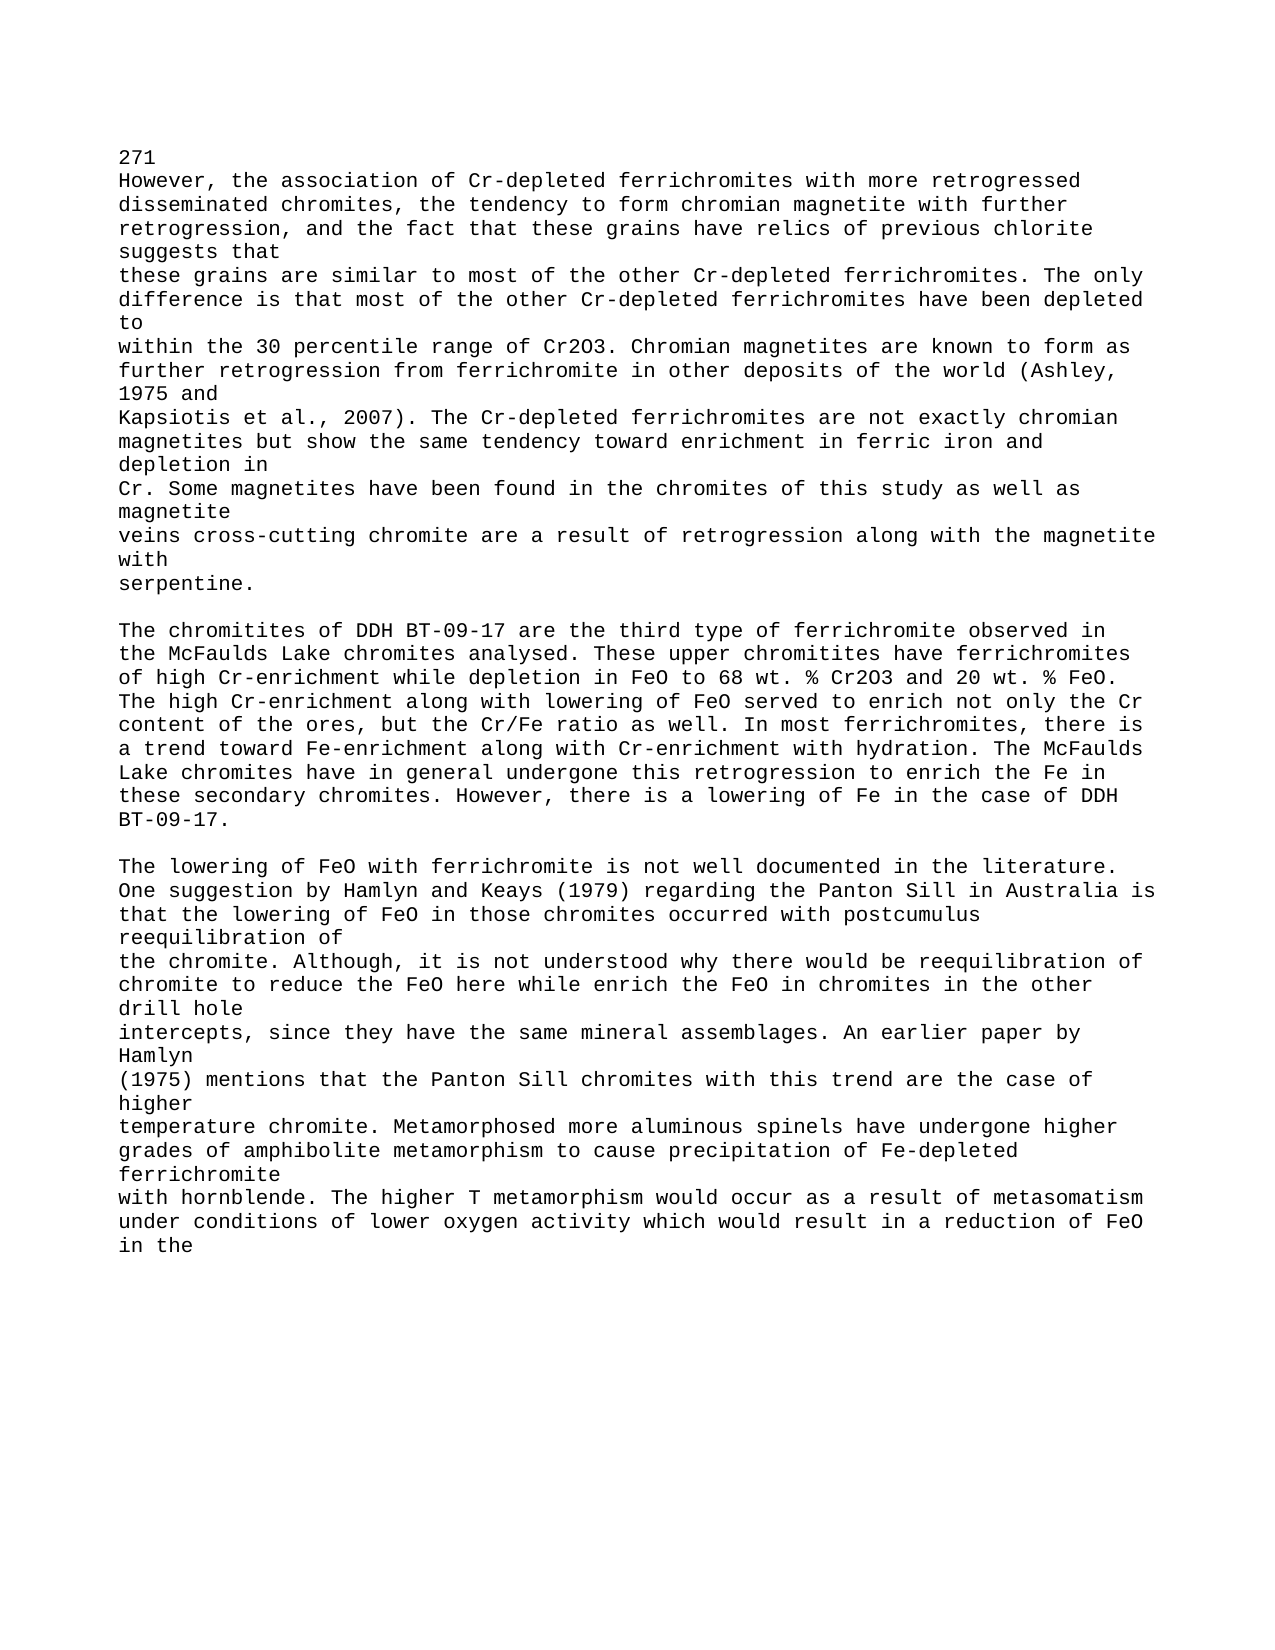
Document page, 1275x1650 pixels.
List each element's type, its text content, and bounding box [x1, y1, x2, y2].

text veins cross-cutting chromite are a result of retrogression along with the magnetite with [118, 525, 1157, 572]
text further retrogression from ferrichromite in other deposits of the world (Ashley, 1975 and [118, 360, 1157, 407]
text 271 [118, 147, 1157, 171]
text these grains are similar to most of the other Cr-depleted ferrichromites. The only [118, 265, 1157, 289]
text that the lowering of FeO in those chromites occurred with postcumulus reequilibration of [118, 903, 1157, 951]
text intercepts, since they have the same mineral assemblages. An earlier paper by Hamlyn [118, 1022, 1157, 1069]
text serpentine. [118, 572, 1157, 596]
text disseminated chromites, the tendency to form chromian magnetite with further [118, 194, 1157, 218]
text with hornblende. The higher T metamorphism would occur as a result of metasomatism [118, 1187, 1157, 1211]
text Kapsiotis et al., 2007). The Cr-depleted ferrichromites are not exactly chromian [118, 407, 1157, 431]
text magnetites but show the same tendency toward enrichment in ferric iron and depletion in [118, 431, 1157, 478]
text under conditions of lower oxygen activity which would result in a reduction of FeO in the [118, 1211, 1157, 1258]
text The lowering of FeO with ferrichromite is not well documented in the literature. [118, 856, 1157, 880]
text the chromite. Although, it is not understood why there would be reequilibration of [118, 951, 1157, 974]
text One suggestion by Hamlyn and Keays (1979) regarding the Panton Sill in Australia is [118, 880, 1157, 903]
text difference is that most of the other Cr-depleted ferrichromites have been depleted to [118, 289, 1157, 336]
text the McFaulds Lake chromites analysed. These upper chromitites have ferrichromites of high Cr-enrichment while depletion in FeO to 68 wt. % Cr2O3 and 20 wt. % FeO. The high Cr-enrichment along with lowering of FeO served to enrich not only the Cr content of the ores, but the Cr/Fe ratio as well. In most ferrichromites, there is a trend toward Fe-enrichment along with Cr-enrichment with hydration. The McFaulds Lake chromites have in general undergone this retrogression to enrich the Fe in these secondary chromites. However, there is a lowering of Fe in the case of DDH BT-09-17. [118, 643, 1157, 833]
text retrogression, and the fact that these grains have relics of previous chlorite suggests that [118, 218, 1157, 265]
text Cr. Some magnetites have been found in the chromites of this study as well as magnetite [118, 478, 1157, 525]
text temperature chromite. Metamorphosed more aluminous spinels have undergone higher [118, 1116, 1157, 1140]
text chromite to reduce the FeO here while enrich the FeO in chromites in the other drill hole [118, 974, 1157, 1022]
text grades of amphibolite metamorphism to cause precipitation of Fe-depleted ferrichromite [118, 1140, 1157, 1187]
text However, the association of Cr-depleted ferrichromites with more retrogressed [118, 171, 1157, 194]
text (1975) mentions that the Panton Sill chromites with this trend are the case of higher [118, 1069, 1157, 1116]
text within the 30 percentile range of Cr2O3. Chromian magnetites are known to form as [118, 336, 1157, 360]
text The chromitites of DDH BT-09-17 are the third type of ferrichromite observed in [118, 620, 1157, 643]
